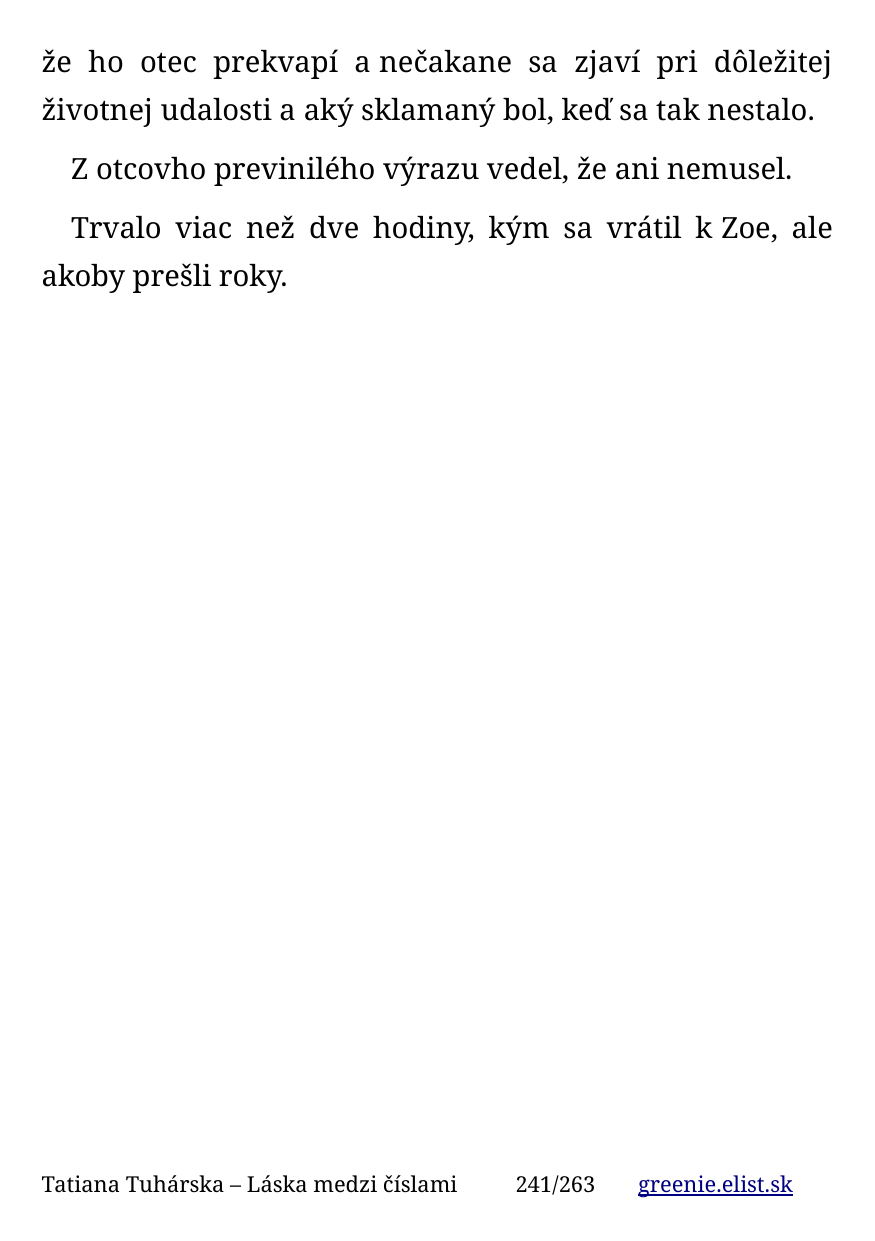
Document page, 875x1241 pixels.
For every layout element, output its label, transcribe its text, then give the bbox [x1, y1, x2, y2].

text Z otcovho previnilého výrazu vedel, že ani nemusel. [41, 148, 833, 188]
text že ho otec prekvapí a nečakane sa zjaví pri dôležitej životnej udalosti a aký sklamaný bol, keď sa tak nestalo. [41, 41, 833, 129]
text Trvalo viac než dve hodiny, kým sa vrátil k Zoe, ale akoby prešli roky. [41, 208, 833, 295]
